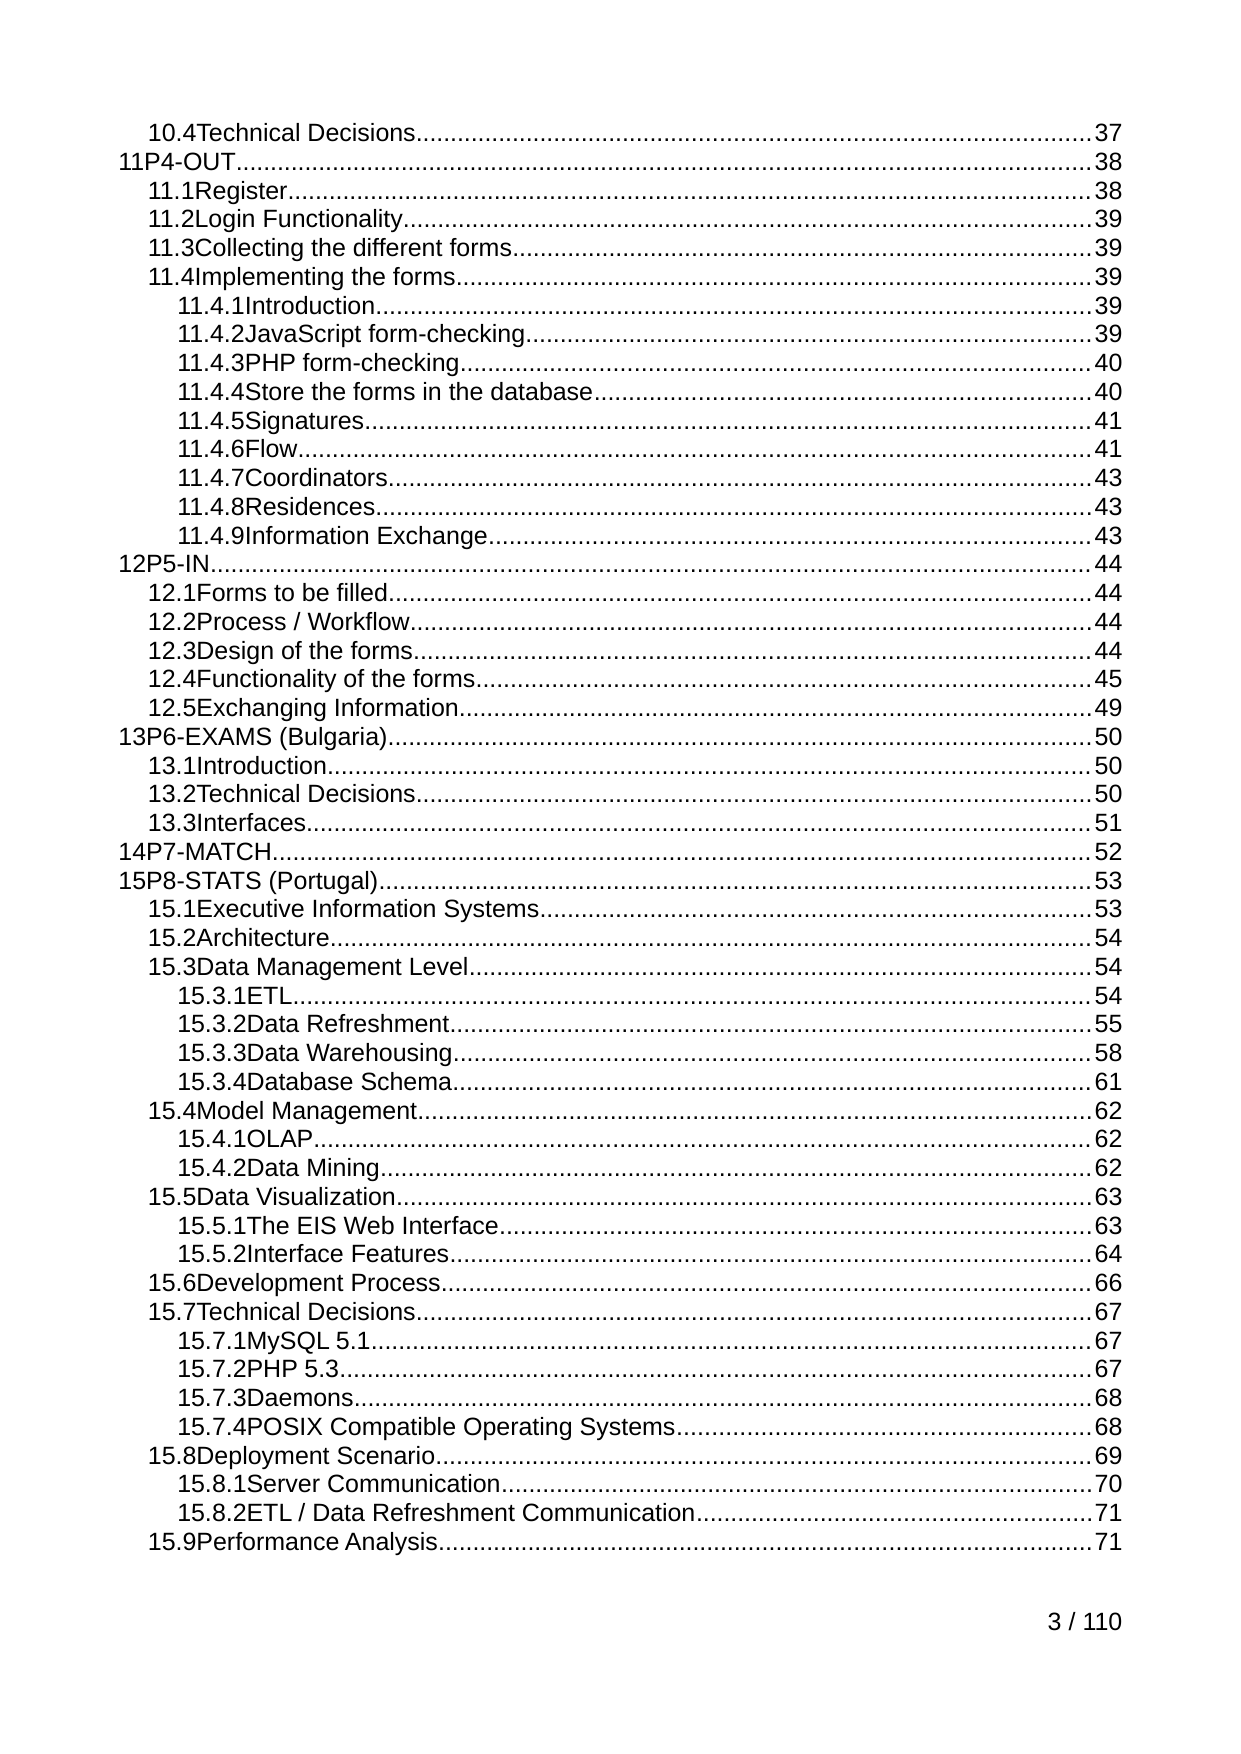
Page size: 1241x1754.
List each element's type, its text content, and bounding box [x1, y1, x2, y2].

text 15.3.3Data Warehousing 58 [177, 1038, 1122, 1067]
text 15.8.2ETL / Data Refreshment Communication 71 [177, 1498, 1122, 1527]
text 11.1Register 38 [148, 176, 1122, 204]
text 13.1Introduction 50 [148, 751, 1122, 779]
text 11.4.5Signatures 41 [177, 406, 1122, 434]
text 15.8Deployment Scenario 69 [148, 1441, 1122, 1469]
text 15.7Technical Decisions 67 [148, 1297, 1122, 1326]
text 15.7.4POSIX Compatible Operating Systems 68 [177, 1412, 1122, 1441]
text 15.7.1MySQL 5.1 67 [177, 1326, 1122, 1354]
text 11.4.8Residences 43 [177, 492, 1122, 521]
text 15.5.1The EIS Web Interface 63 [177, 1211, 1122, 1239]
text 15.3.2Data Refreshment 55 [177, 1009, 1122, 1038]
text 11.4Implementing the forms 39 [148, 262, 1122, 291]
text 11.3Collecting the different forms 39 [148, 233, 1122, 262]
text 13.2Technical Decisions 50 [148, 779, 1122, 808]
text 15.8.1Server Communication 70 [177, 1469, 1122, 1498]
text 11.4.7Coordinators 43 [177, 463, 1122, 492]
text 13P6-EXAMS (Bulgaria) 50 [118, 722, 1122, 751]
text 15.5Data Visualization 63 [148, 1182, 1122, 1211]
text 12.4Functionality of the forms 45 [148, 664, 1122, 693]
text 12.3Design of the forms 44 [148, 636, 1122, 664]
text 15.9Performance Analysis 71 [148, 1527, 1122, 1556]
text 15.3.4Database Schema 61 [177, 1067, 1122, 1096]
text 11.4.3PHP form-checking 40 [177, 348, 1122, 377]
text 15.7.3Daemons 68 [177, 1383, 1122, 1412]
text 13.3Interfaces 51 [148, 808, 1122, 837]
text 11.4.6Flow 41 [177, 434, 1122, 463]
text 12.1Forms to be filled 44 [148, 578, 1122, 607]
text 12.5Exchanging Information 49 [148, 693, 1122, 722]
text 11.4.4Store the forms in the database 40 [177, 377, 1122, 406]
text 11.2Login Functionality 39 [148, 204, 1122, 233]
text 15.7.2PHP 5.3 67 [177, 1354, 1122, 1383]
text 15P8-STATS (Portugal) 53 [118, 866, 1122, 894]
text 15.5.2Interface Features 64 [177, 1239, 1122, 1268]
text 15.3Data Management Level 54 [148, 952, 1122, 981]
text 15.4Model Management 62 [148, 1096, 1122, 1124]
text 14P7-MATCH 52 [118, 837, 1122, 866]
text 15.4.2Data Mining 62 [177, 1153, 1122, 1182]
text 15.1Executive Information Systems 53 [148, 894, 1122, 923]
text 15.6Development Process 66 [148, 1268, 1122, 1297]
text 15.4.1OLAP 62 [177, 1124, 1122, 1153]
text 12P5-IN 44 [118, 549, 1122, 578]
text 11.4.1Introduction 39 [177, 291, 1122, 319]
text 11.4.9Information Exchange 43 [177, 521, 1122, 549]
text 11P4-OUT 38 [118, 147, 1122, 176]
text 15.3.1ETL 54 [177, 981, 1122, 1009]
text 15.2Architecture 54 [148, 923, 1122, 952]
text 11.4.2JavaScript form-checking 39 [177, 319, 1122, 348]
text 10.4Technical Decisions 37 [148, 118, 1122, 147]
text 12.2Process / Workflow 44 [148, 607, 1122, 636]
